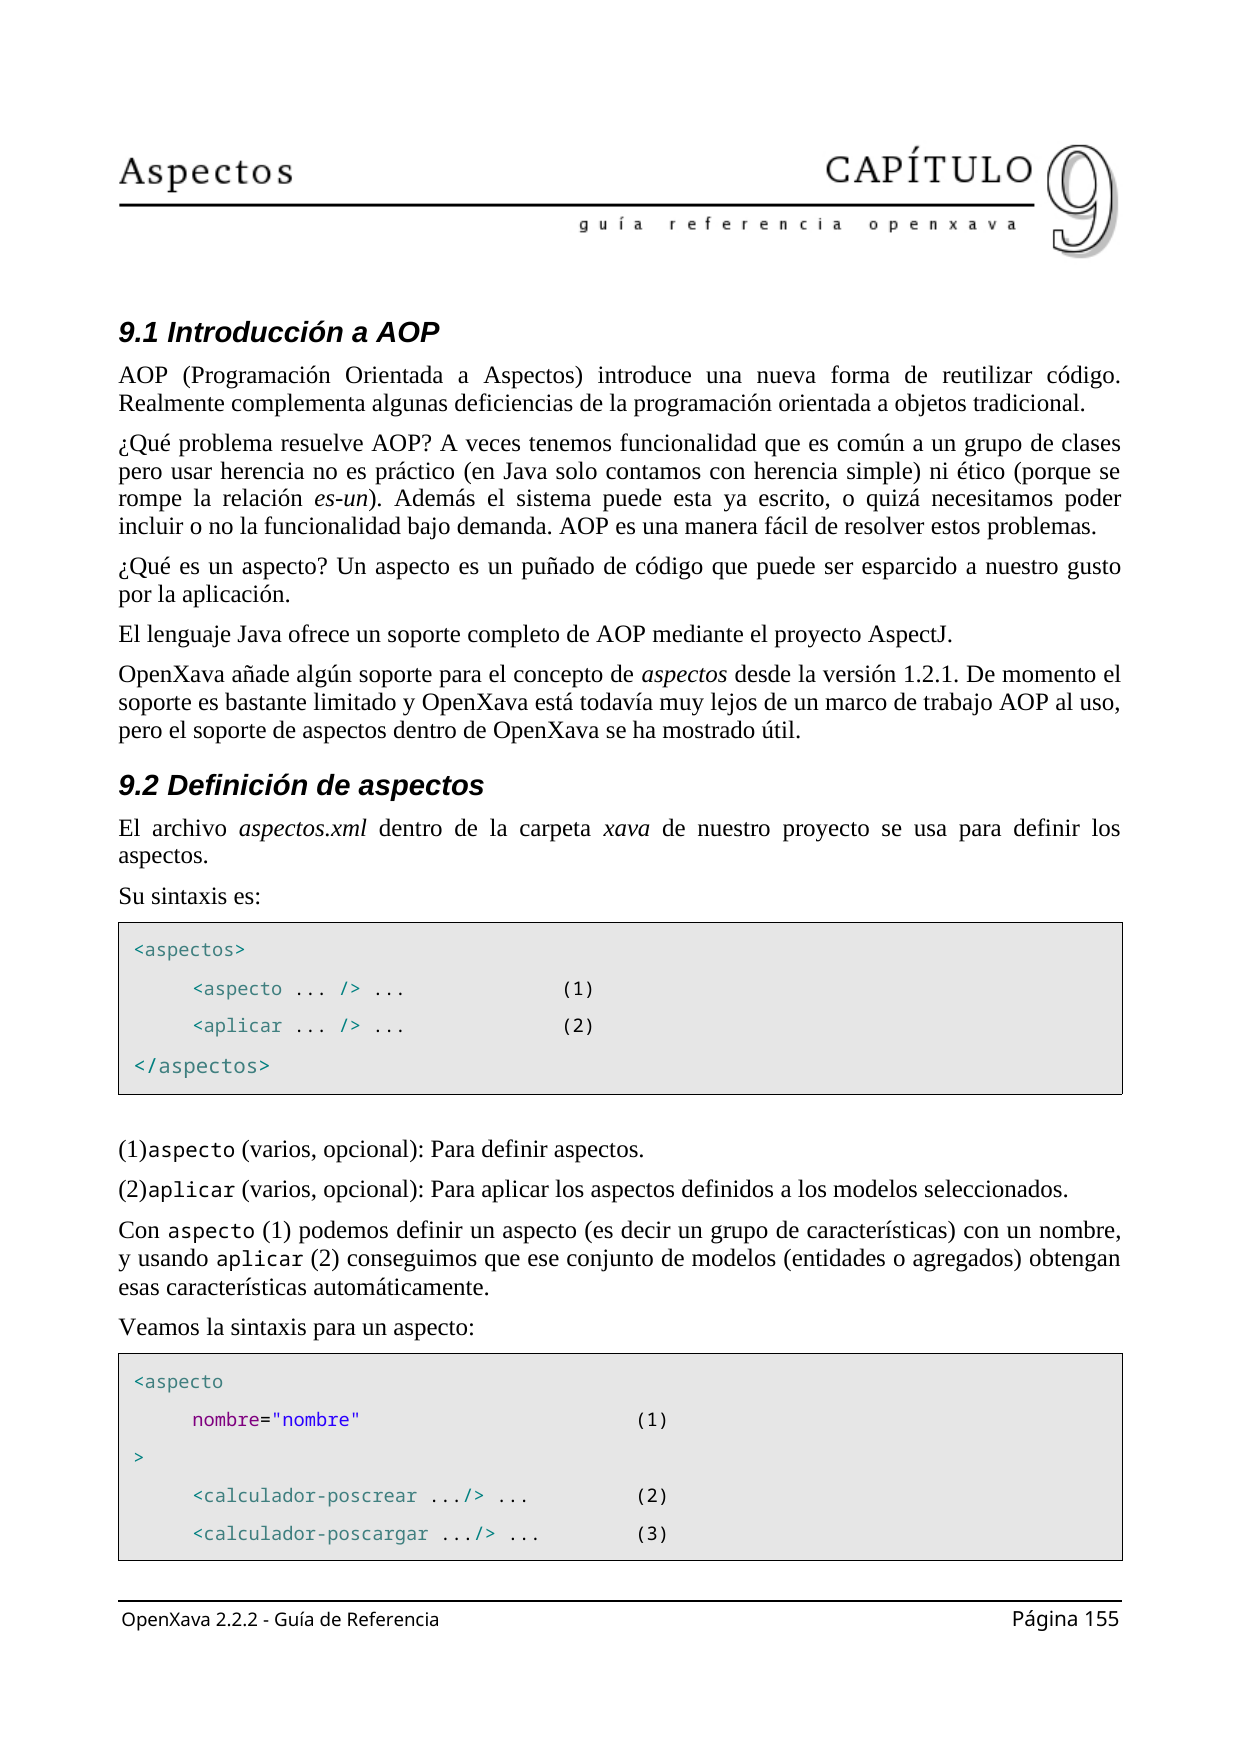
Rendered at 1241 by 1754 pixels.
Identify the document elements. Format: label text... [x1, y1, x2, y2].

text <calculador-poscrear .../> ... (2) [119, 1467, 1122, 1505]
text <calculador-poscargar .../> ... (3) [119, 1505, 1122, 1560]
text > [119, 1429, 1122, 1467]
text El lenguaje Java ofrece un soporte completo de AOP mediante el proyecto AspectJ. [118, 620, 1122, 648]
text <aplicar ... /> ... (2) [119, 998, 1122, 1036]
list aplicar (varios, opcional): Para aplicar los aspectos definidos a los modelos seleccionados. [118, 1176, 1122, 1204]
text ¿Qué es un aspecto? Un aspecto es un puñado de código que puede ser esparcido a nuestro gusto por la aplicación. [118, 552, 1122, 608]
text <aspectos> [119, 923, 1122, 960]
text ¿Qué problema resuelve AOP? A veces tenemos funcionalidad que es común a un grupo de clases pero usar herencia no es práctico (en Java solo contamos con herencia simple) ni ético (porque se rompe la relación es-un). Además el sistema puede esta ya escrito, o quizá necesitamos poder incluir o no la funcionalidad bajo demanda. AOP es una manera fácil de resolver estos problemas. [118, 429, 1122, 540]
text <aspecto ... /> ... (1) [119, 960, 1122, 998]
text </aspectos> [119, 1036, 1122, 1094]
text <aspecto [119, 1354, 1122, 1391]
text AOP (Programación Orientada a Aspectos) introduce una nueva forma de reutilizar código. Realmente complementa algunas deficiencias de la programación orientada a objetos tradicional. [118, 361, 1122, 417]
text Con aspecto (1) podemos definir un aspecto (es decir un grupo de características) con un nombre, y usando aplicar (2) conseguimos que ese conjunto de modelos (entidades o agregados) obtengan esas características automáticamente. [118, 1216, 1122, 1300]
text Veamos la sintaxis para un aspecto: [118, 1313, 1122, 1341]
list aspecto (varios, opcional): Para definir aspectos. [118, 1135, 1122, 1163]
text El archivo aspectos.xml dentro de la carpeta xava de nuestro proyecto se usa para definir los aspectos. [118, 814, 1122, 869]
subtitle Introducción a AOP [118, 316, 1122, 349]
picture [119, 118, 1124, 287]
text Su sintaxis es: [118, 882, 1122, 909]
text OpenXava añade algún soporte para el concepto de aspectos desde la versión 1.2.1. De momento el soporte es bastante limitado y OpenXava está todavía muy lejos de un marco de trabajo AOP al uso, pero el soporte de aspectos dentro de OpenXava se ha mostrado útil. [118, 661, 1122, 744]
text nombre="nombre" (1) [119, 1391, 1122, 1429]
subtitle Definición de aspectos [118, 769, 1122, 801]
subtitle Aspectos [118, 287, 1122, 291]
